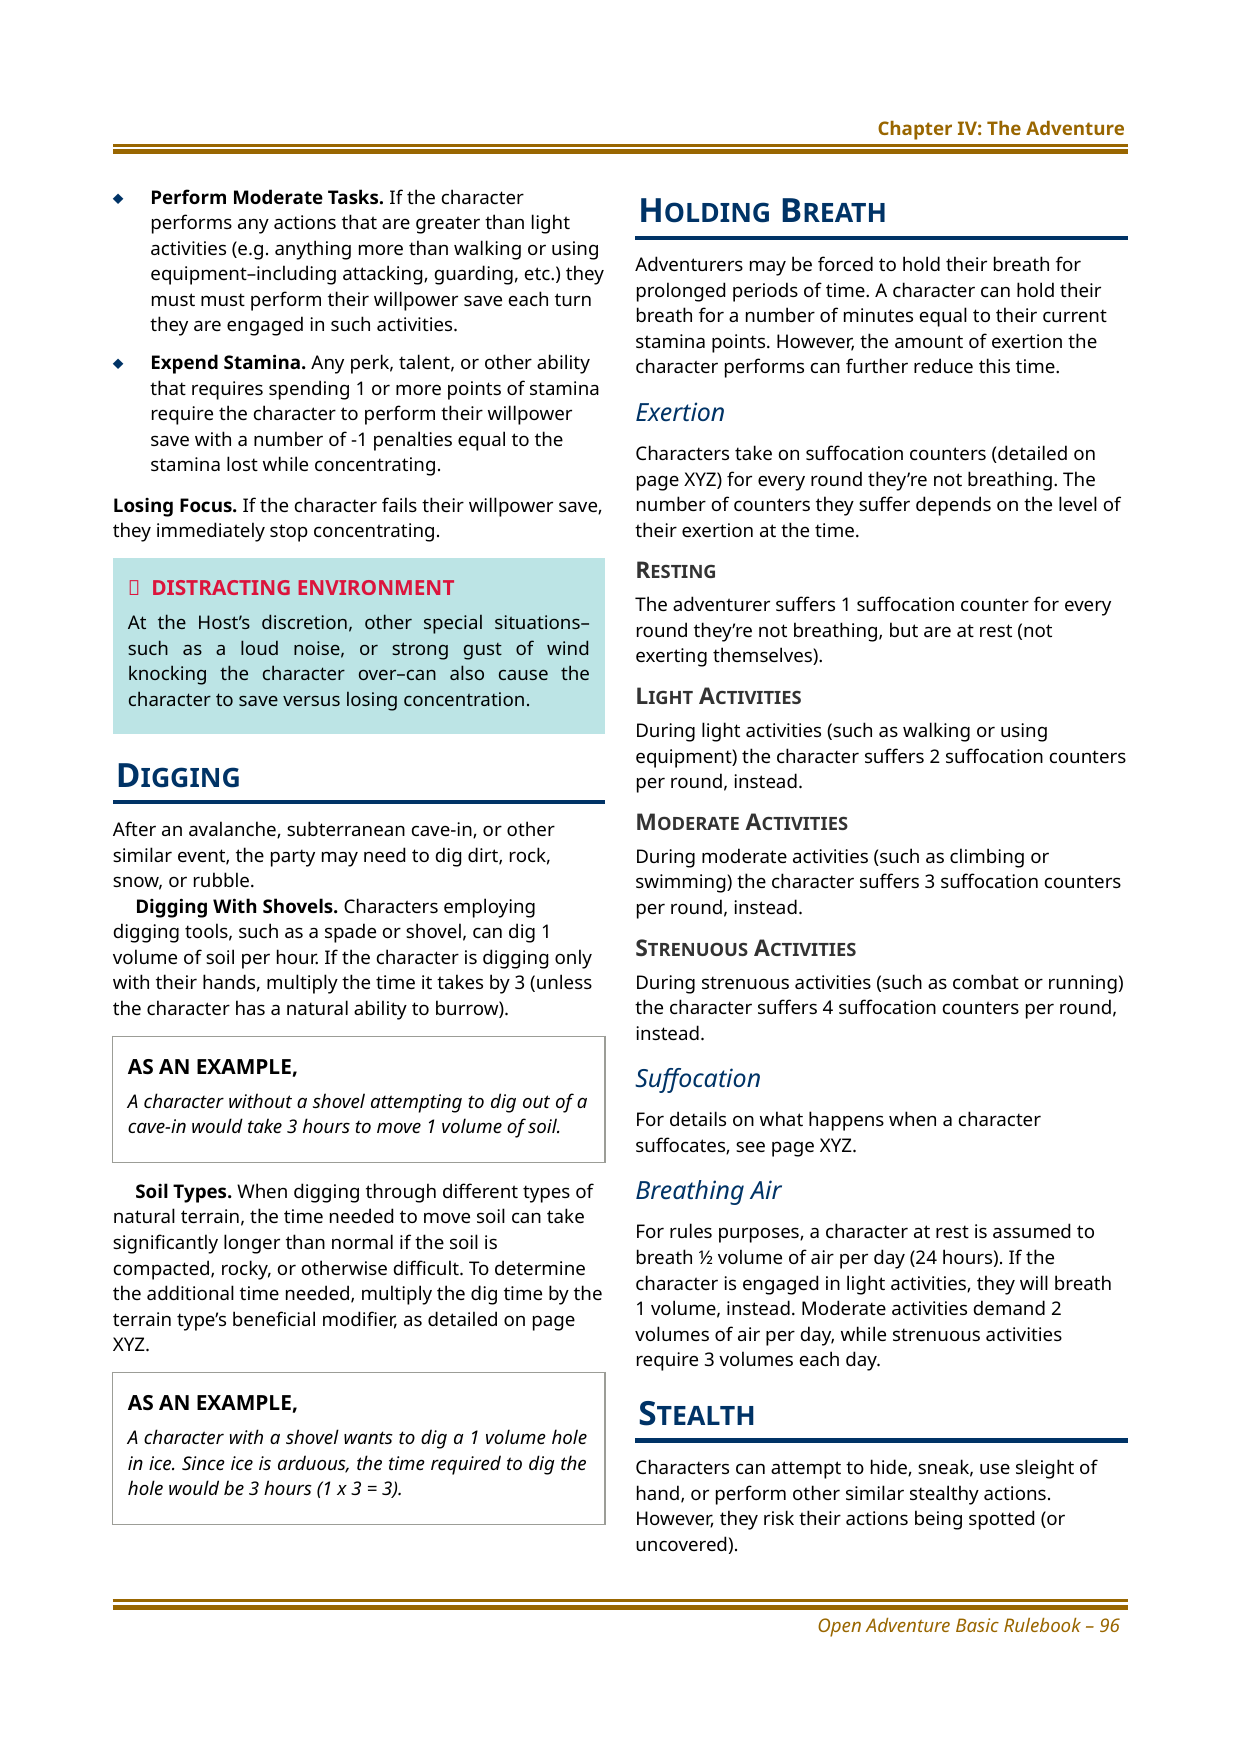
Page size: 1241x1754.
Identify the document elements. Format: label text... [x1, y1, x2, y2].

table_header As An Example, A character with a shovel wants to dig a 1 volume hole in ice. Since ice is arduous, the time required to dig the hole would be 3 hours (1 x 3 = 3). [113, 1373, 604, 1523]
subtitle Strenuous Activities [635, 932, 1128, 963]
subtitle Suffocation [635, 1061, 1128, 1095]
text After an avalanche, subterranean cave-in, or other similar event, the party may need to dig dirt, rock, snow, or rubble. [113, 816, 605, 893]
text The adventurer suffers 1 suffocation counter for every round they’re not breathing, but are at rest (not exerting themselves). [635, 592, 1128, 668]
text Losing Focus. If the character fails their willpower save, they immediately stop concentrating. [113, 492, 605, 543]
subtitle Exertion [635, 394, 1128, 428]
text Soil Types. When digging through different types of natural terrain, the time needed to move soil can take significantly longer than normal if the soil is compacted, rocky, or otherwise difficult. To determine the additional time needed, multiply the dig time by the terrain type’s beneficial modifier, as detailed on page XYZ. [113, 1178, 605, 1357]
text For details on what happens when a character suffocates, see page XYZ. [635, 1107, 1128, 1158]
text Digging with Shovels. Characters employing digging tools, such as a spade or shovel, can dig 1 volume of soil per hour. If the character is digging only with their hands, multiply the time it takes by 3 (unless the character has a natural ability to burrow). [113, 893, 605, 1021]
subtitle Holding Breath [635, 184, 1128, 236]
subtitle Stealth [635, 1387, 1128, 1438]
subtitle Digging [113, 749, 605, 800]
text During moderate activities (such as climbing or swimming) the character suffers 3 suffocation counters per round, instead. [635, 843, 1128, 920]
text Characters take on suffocation counters (detailed on page XYZ) for every round they’re not breathing. The number of counters they suffer depends on the level of their exertion at the time. [635, 440, 1128, 542]
list Perform Moderate Tasks. If the character performs any actions that are greater than light activities (e.g. anything more than walking or using equipment–including attacking, guarding, etc.) they must must perform their willpower save each turn they are engaged in such activities. [113, 184, 605, 337]
text Characters can attempt to hide, sneak, use sleight of hand, or perform other similar stealthy actions. However, they risk their actions being spotted (or uncovered). [635, 1454, 1128, 1557]
text Adventurers may be forced to hold their breath for prolonged periods of time. A character can hold their breath for a number of minutes equal to their current stamina points. However, the amount of exertion the character performs can further reduce this time. [635, 252, 1128, 379]
table_header  Distracting Environment At the Host’s discretion, other special situations–such as a loud noise, or strong gust of wind knocking the character over–can also cause the character to save versus losing concentration. [113, 558, 605, 734]
subtitle Resting [635, 554, 1128, 586]
subtitle Breathing Air [635, 1173, 1128, 1207]
list Expend Stamina. Any perk, talent, or other ability that requires spending 1 or more points of stamina require the character to perform their willpower save with a number of -1 penalties equal to the stamina lost while concentrating. [113, 350, 605, 477]
subtitle Light Activities [635, 680, 1128, 711]
text During strenuous activities (such as combat or running) the character suffers 4 suffocation counters per round, instead. [635, 969, 1128, 1046]
text For rules purposes, a character at rest is assumed to breath ½ volume of air per day (24 hours). If the character is engaged in light activities, they will breath 1 volume, instead. Moderate activities demand 2 volumes of air per day, while strenuous activities require 3 volumes each day. [635, 1219, 1128, 1372]
subtitle Moderate Activities [635, 806, 1128, 837]
table_header As An Example, A character without a shovel attempting to dig out of a cave-in would take 3 hours to move 1 volume of soil. [113, 1037, 604, 1162]
text During light activities (such as walking or using equipment) the character suffers 2 suffocation counters per round, instead. [635, 717, 1128, 794]
